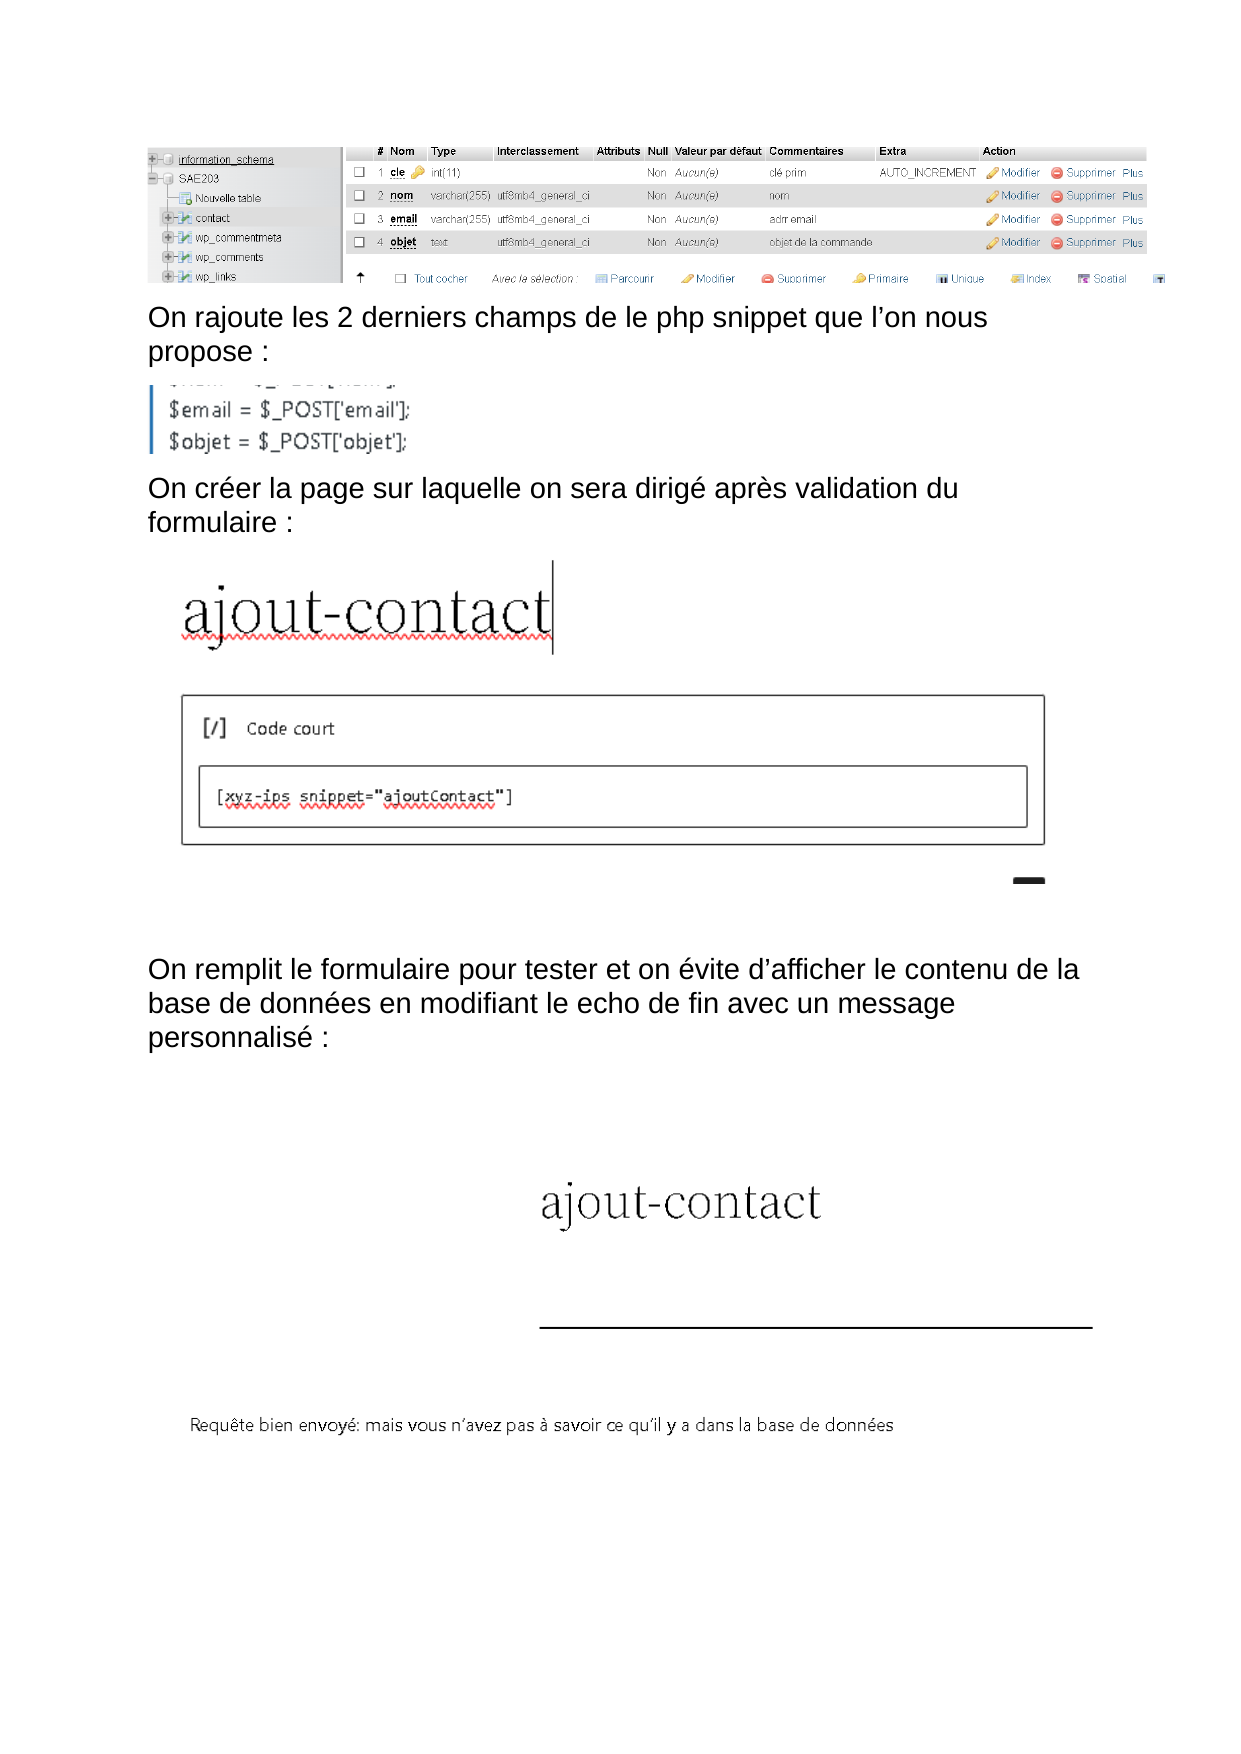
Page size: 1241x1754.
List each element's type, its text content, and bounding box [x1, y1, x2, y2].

text On rajoute les 2 derniers champs de le php snippet que l’on nous propose : [148, 300, 1093, 368]
text On remplit le formulaire pour tester et on évite d’afficher le contenu de la base de données en modifiant le echo de fin avec un message personnalisé : [148, 952, 1093, 1054]
text On créer la page sur laquelle on sera dirigé après validation du formulaire : [148, 471, 1093, 539]
